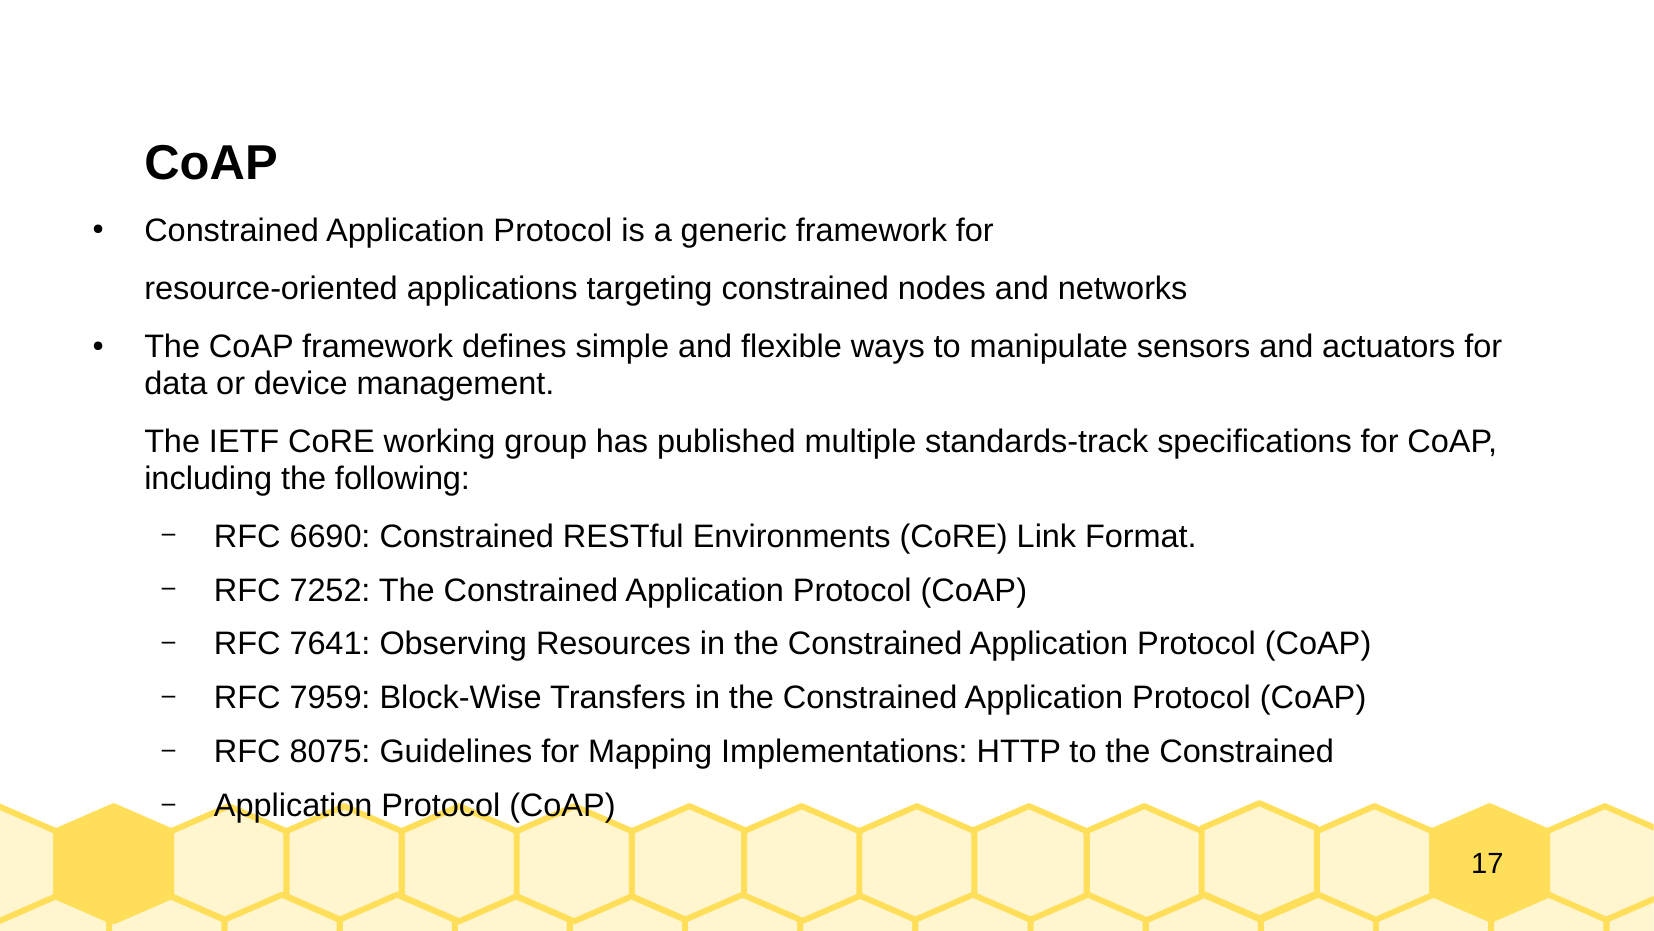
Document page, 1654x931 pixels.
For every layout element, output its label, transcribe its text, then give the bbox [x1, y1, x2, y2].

list CoAP Constrained Application Protocol is a generic framework for resource-oriented applications targeting constrained nodes and networks The CoAP framework defines simple and flexible ways to manipulate sensors and actuators for data or device management. The IETF CoRE working group has published multiple standards-track specifications for CoAP, including the following: RFC 6690: Constrained RESTful Environments (CoRE) Link Format. RFC 7252: The Constrained Application Protocol (CoAP) RFC 7641: Observing Resources in the Constrained Application Protocol (CoAP) RFC 7959: Block-Wise Transfers in the Constrained Application Protocol (CoAP) RFC 8075: Guidelines for Mapping Implementations: HTTP to the Constrained Application Protocol (CoAP) [75, 135, 1564, 826]
